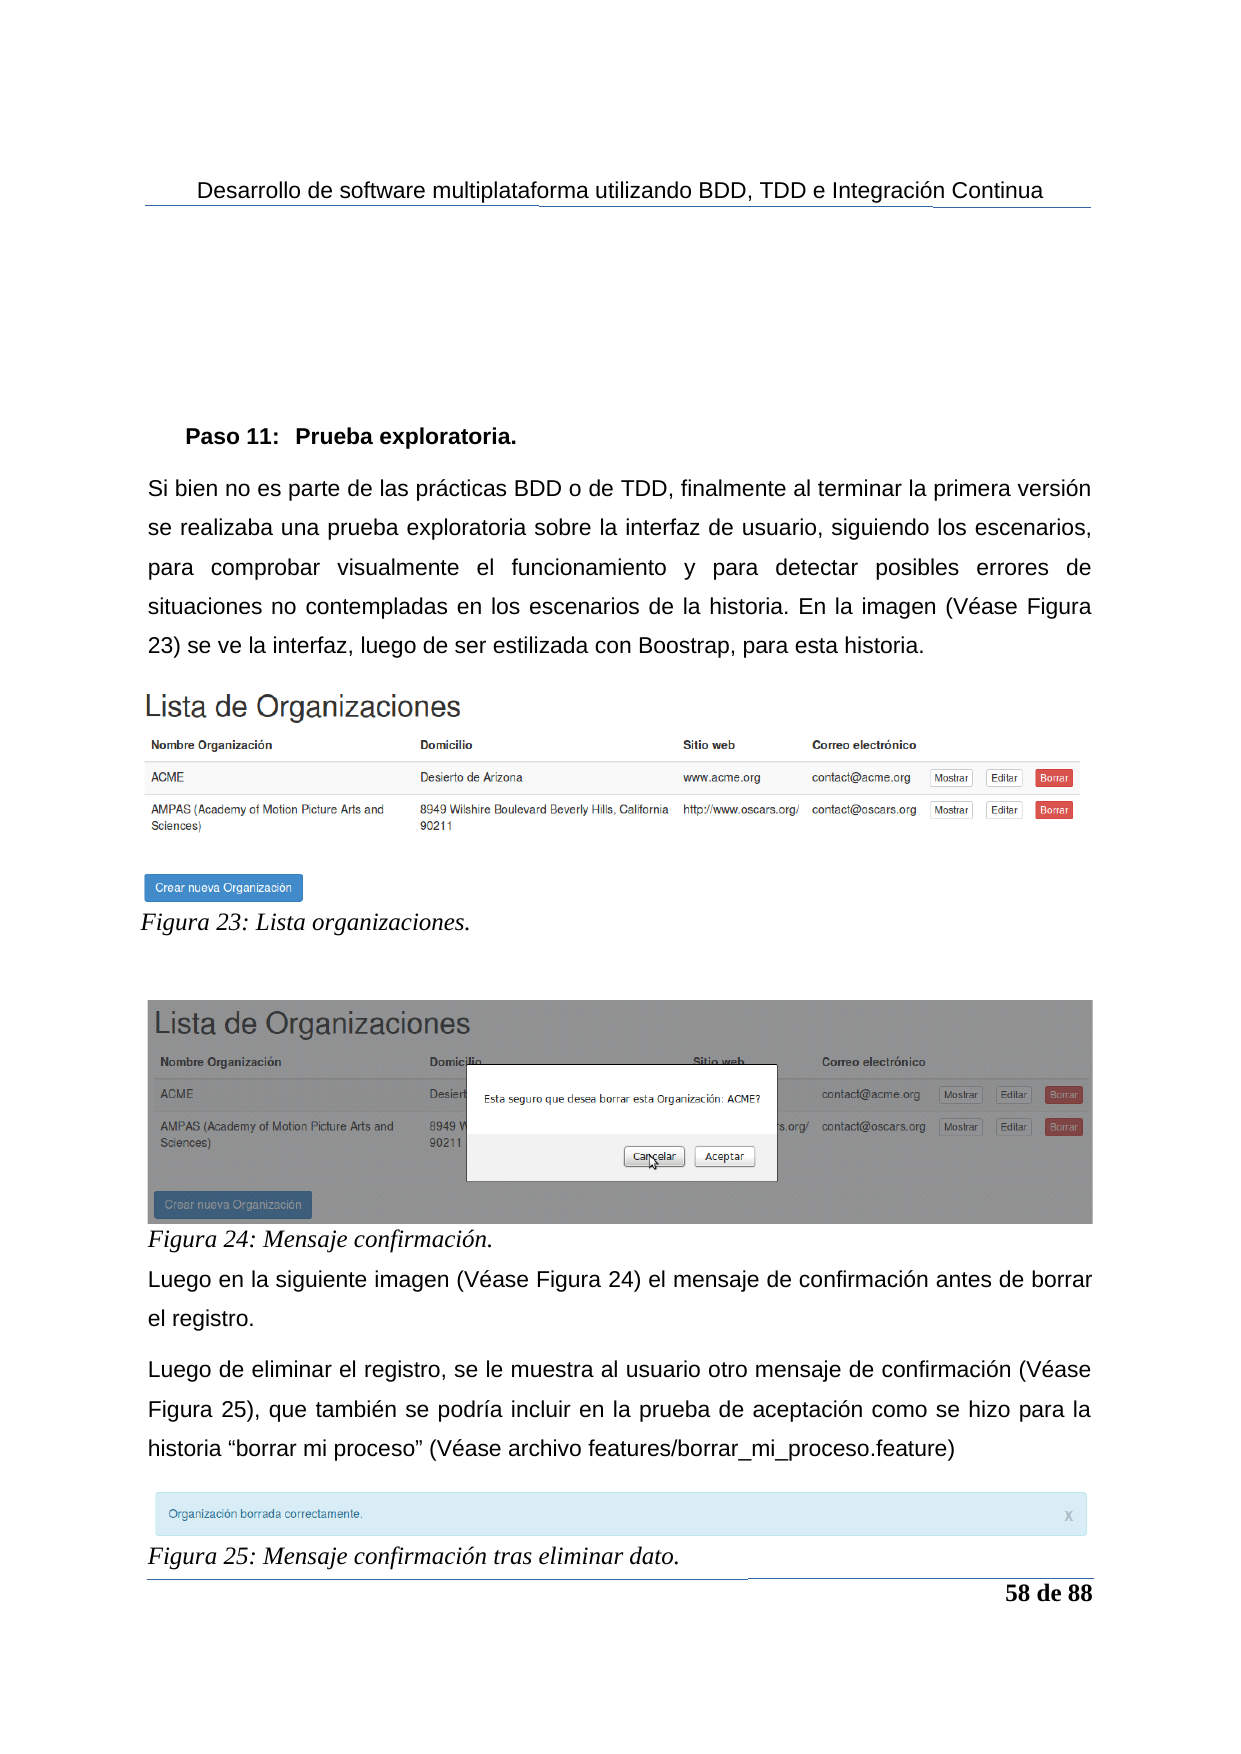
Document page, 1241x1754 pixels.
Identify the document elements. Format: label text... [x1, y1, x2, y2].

text [148, 988, 1093, 1000]
text Luego en la siguiente imagen (Véase Figura 24) el mensaje de confirmación antes de borrar el registro. [148, 1252, 1093, 1331]
text Figura 25: Mensaje confirmación tras eliminar dato. [148, 1542, 1093, 1570]
text Figura 24: Mensaje confirmación. [148, 1224, 1093, 1252]
picture [140, 689, 1086, 907]
text Si bien no es parte de las prácticas BDD o de TDD, finalmente al terminar la primera versión se realizaba una prueba exploratoria sobre la interfaz de usuario, siguiendo los escenarios, para comprobar visualmente el funcionamiento y para detectar posibles errores de situaciones no contempladas en los escenarios de la historia. En la imagen (Véase Figura 23) se ve la interfaz, luego de ser estilizada con Boostrap, para esta historia. [148, 474, 1093, 659]
text Figura 23: Lista organizaciones. [140, 907, 1085, 936]
text Luego de eliminar el registro, se le muestra al usuario otro mensaje de confirmación (Véase Figura 25), que también se podría incluir en la prueba de aceptación como se hizo para la historia “borrar mi proceso” (Véase archivo features/borrar_mi_proceso.feature) [148, 1356, 1093, 1462]
picture [147, 1487, 1093, 1542]
picture [147, 1000, 1093, 1224]
list Prueba exploratoria. [185, 423, 1093, 450]
